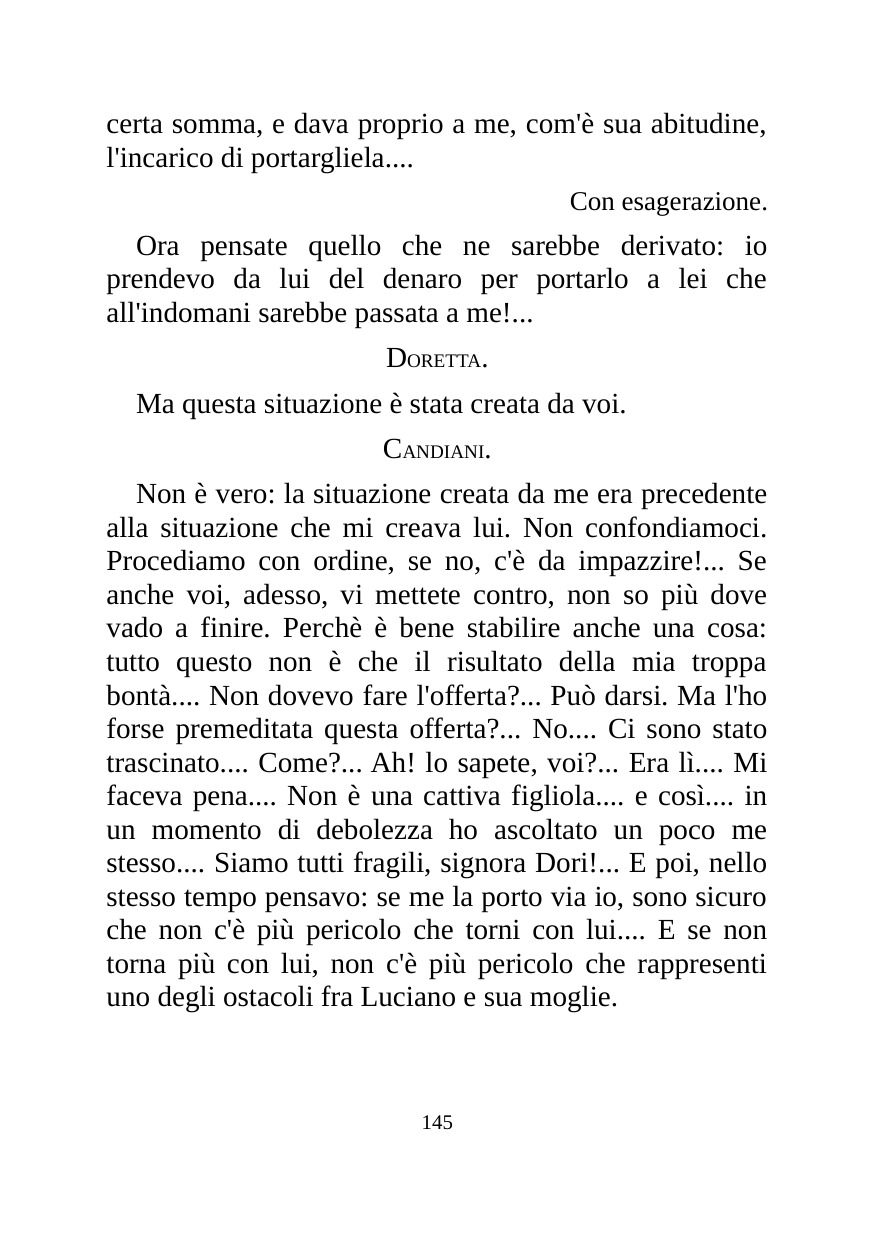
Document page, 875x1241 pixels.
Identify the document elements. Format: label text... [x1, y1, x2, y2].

text certa somma, e dava proprio a me, com'è sua abitudine, l'incarico di portargliela.... [106, 106, 768, 173]
text Con esagerazione. [402, 185, 768, 216]
text Non è vero: la situazione creata da me era precedente alla situazione che mi creava lui. Non confondiamoci. Procediamo con ordine, se no, c'è da impazzire!... Se anche voi, adesso, vi mettete contro, non so più dove vado a finire. Perchè è bene stabilire anche una cosa: tutto questo non è che il risultato della mia troppa bontà.... Non dovevo fare l'offerta?... Può darsi. Ma l'ho forse premeditata questa offerta?... No.... Ci sono stato trascinato.... Come?... Ah! lo sapete, voi?... Era lì.... Mi faceva pena.... Non è una cattiva figliola.... e così.... in un momento di debolezza ho ascoltato un poco me stesso.... Siamo tutti fragili, signora Dori!... E poi, nello stesso tempo pensavo: se me la porto via io, sono sicuro che non c'è più pericolo che torni con lui.... E se non torna più con lui, non c'è più pericolo che rappresenti uno degli ostacoli fra Luciano e sua moglie. [106, 476, 768, 1013]
text Doretta. [106, 340, 768, 374]
text Candiani. [106, 431, 768, 464]
text Ma questa situazione è stata creata da voi. [106, 386, 768, 419]
text Ora pensate quello che ne sarebbe derivato: io prendevo da lui del denaro per portarlo a lei che all'indomani sarebbe passata a me!... [106, 228, 768, 329]
